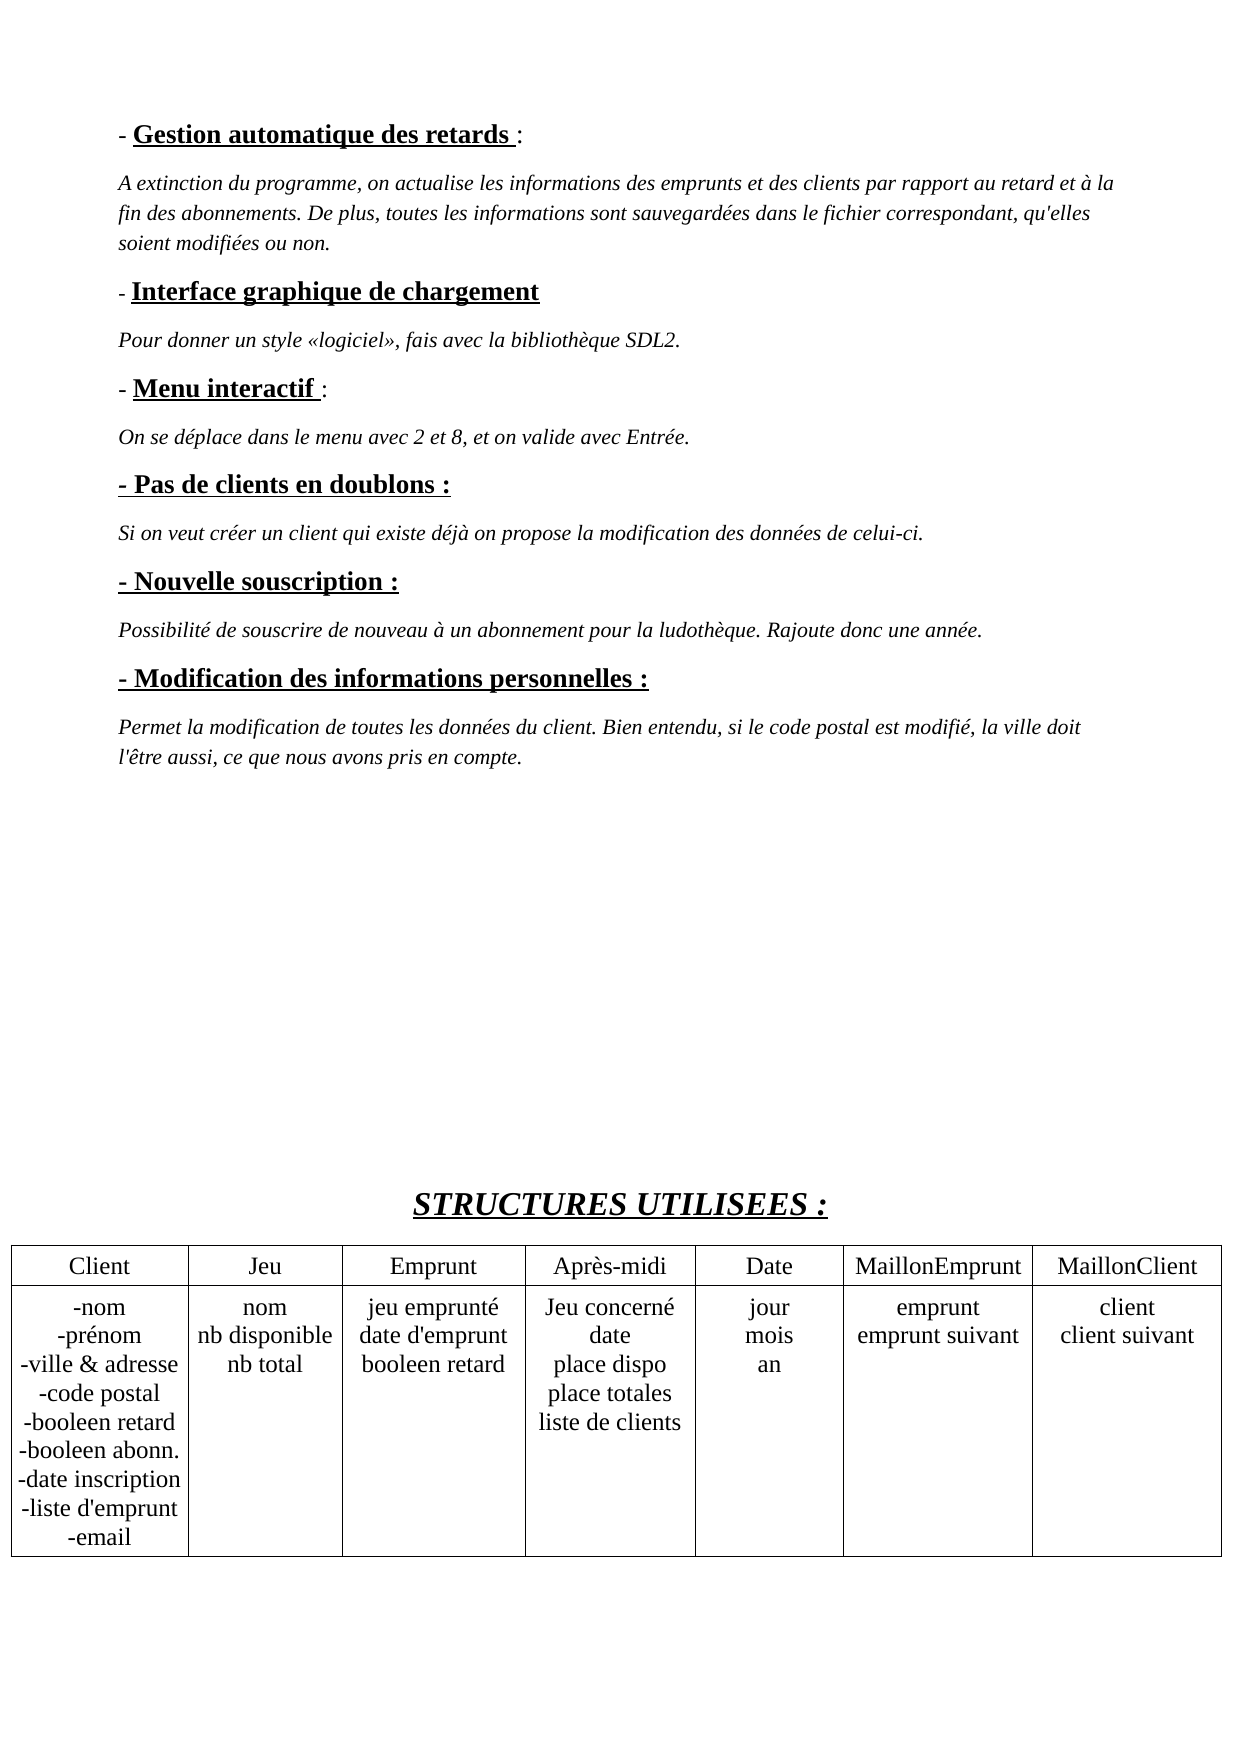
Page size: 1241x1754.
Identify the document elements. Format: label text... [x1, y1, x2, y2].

table_cell Jeu concerné date place dispo place totales liste de clients [526, 1286, 695, 1556]
text - Gestion automatique des retards : [118, 118, 1122, 149]
table_cell nom nb disponible nb total [189, 1286, 342, 1556]
text - Interface graphique de chargement [118, 275, 1122, 306]
table_cell -nom -prénom -ville & adresse -code postal -booleen retard -booleen abonn. -date inscription -liste d'emprunt -email [12, 1286, 188, 1556]
text A extinction du programme, on actualise les informations des emprunts et des clients par rapport au retard et à la fin des abonnements. De plus, toutes les informations sont sauvegardées dans le fichier correspondant, qu'elles soient modifiées ou non. [118, 170, 1122, 256]
text - Modification des informations personnelles : [118, 662, 1122, 693]
table_header Après-midi [526, 1246, 695, 1285]
text Permet la modification de toutes les données du client. Bien entendu, si le code postal est modifié, la ville doit l'être aussi, ce que nous avons pris en compte. [118, 714, 1122, 769]
table_header Jeu [189, 1246, 342, 1285]
text STRUCTURES UTILISEES : [118, 1184, 1122, 1222]
table_header Client [12, 1246, 188, 1285]
table_cell jour mois an [696, 1286, 843, 1556]
text Si on veut créer un client qui existe déjà on propose la modification des données de celui-ci. [118, 520, 1122, 546]
table_header MaillonEmprunt [844, 1246, 1032, 1285]
text Pour donner un style «logiciel», fais avec la bibliothèque SDL2. [118, 327, 1122, 352]
text On se déplace dans le menu avec 2 et 8, et on valide avec Entrée. [118, 424, 1122, 449]
table_header Date [696, 1246, 843, 1285]
table_header MaillonClient [1033, 1246, 1221, 1285]
text - Nouvelle souscription : [118, 565, 1122, 596]
table_cell emprunt emprunt suivant [844, 1286, 1032, 1556]
table_header Emprunt [343, 1246, 525, 1285]
table_cell client client suivant [1033, 1286, 1221, 1556]
text Possibilité de souscrire de nouveau à un abonnement pour la ludothèque. Rajoute donc une année. [118, 617, 1122, 642]
table_cell jeu emprunté date d'emprunt booleen retard [343, 1286, 525, 1556]
text - Menu interactif : [118, 372, 1122, 403]
text - Pas de clients en doublons : [118, 468, 1122, 500]
